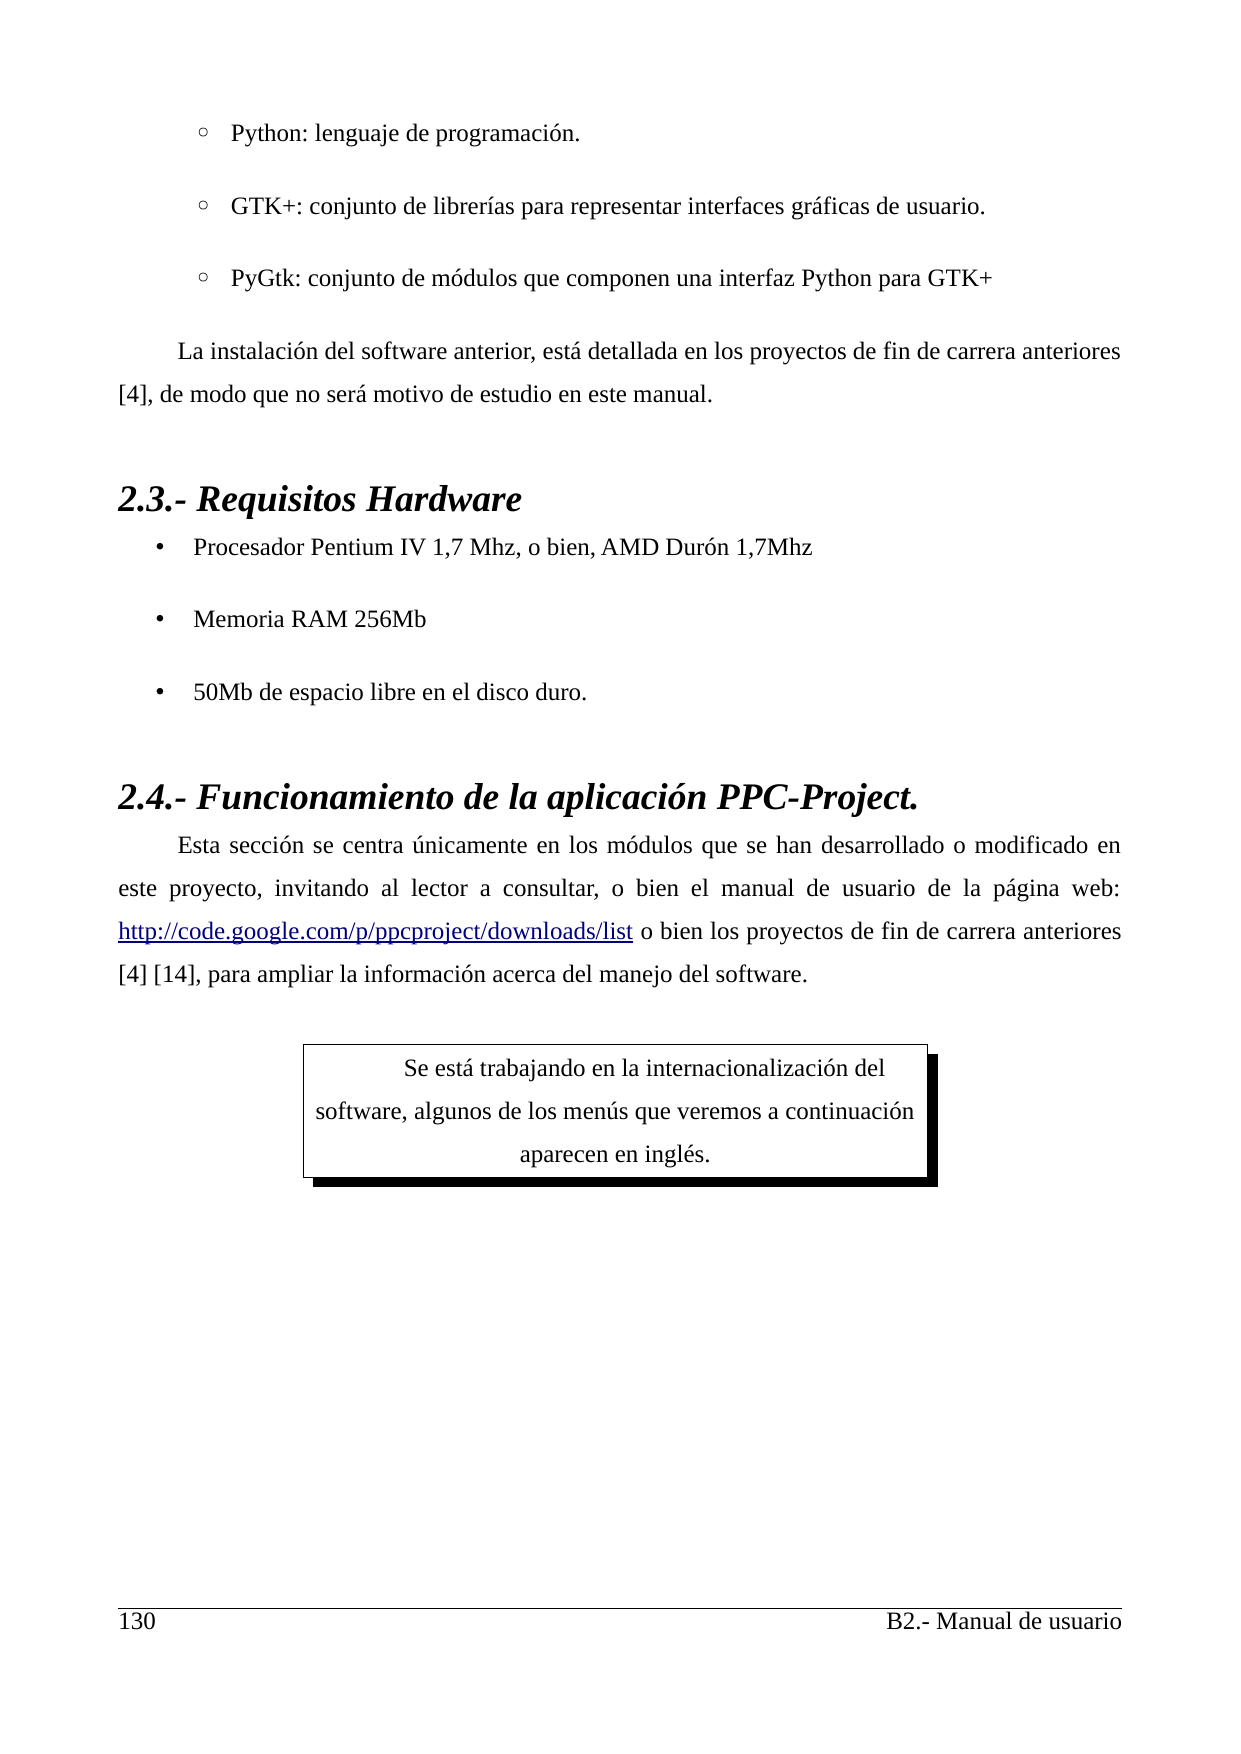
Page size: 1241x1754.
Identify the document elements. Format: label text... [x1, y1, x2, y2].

list 50Mb de espacio libre en el disco duro. [156, 677, 1122, 706]
subtitle 2.4.- Funcionamiento de la aplicación PPC-Project. [118, 774, 1122, 818]
list Procesador Pentium IV 1,7 Mhz, o bien, AMD Durón 1,7Mhz [156, 532, 1122, 561]
subtitle 2.3.- Requisitos Hardware [118, 476, 1122, 519]
list Memoria RAM 256Mb [156, 604, 1122, 633]
list Python: lenguaje de programación. [193, 118, 1122, 147]
text Esta sección se centra únicamente en los módulos que se han desarrollado o modificado en este proyecto, invitando al lector a consultar, o bien el manual de usuario de la página web: http://code.google.com/p/ppcproject/downloads/list o bien los proyectos de fin de carrera anteriores [4] [14], para ampliar la información acerca del manejo del software. [118, 830, 1122, 988]
list GTK+: conjunto de librerías para representar interfaces gráficas de usuario. [193, 191, 1122, 219]
text La instalación del software anterior, está detallada en los proyectos de fin de carrera anteriores [4], de modo que no será motivo de estudio en este manual. [118, 336, 1122, 408]
list PyGtk: conjunto de módulos que componen una interfaz Python para GTK+ [193, 263, 1122, 292]
text Se está trabajando en la internacionalización del software, algunos de los menús que veremos a continuación aparecen en inglés. [311, 1053, 918, 1168]
